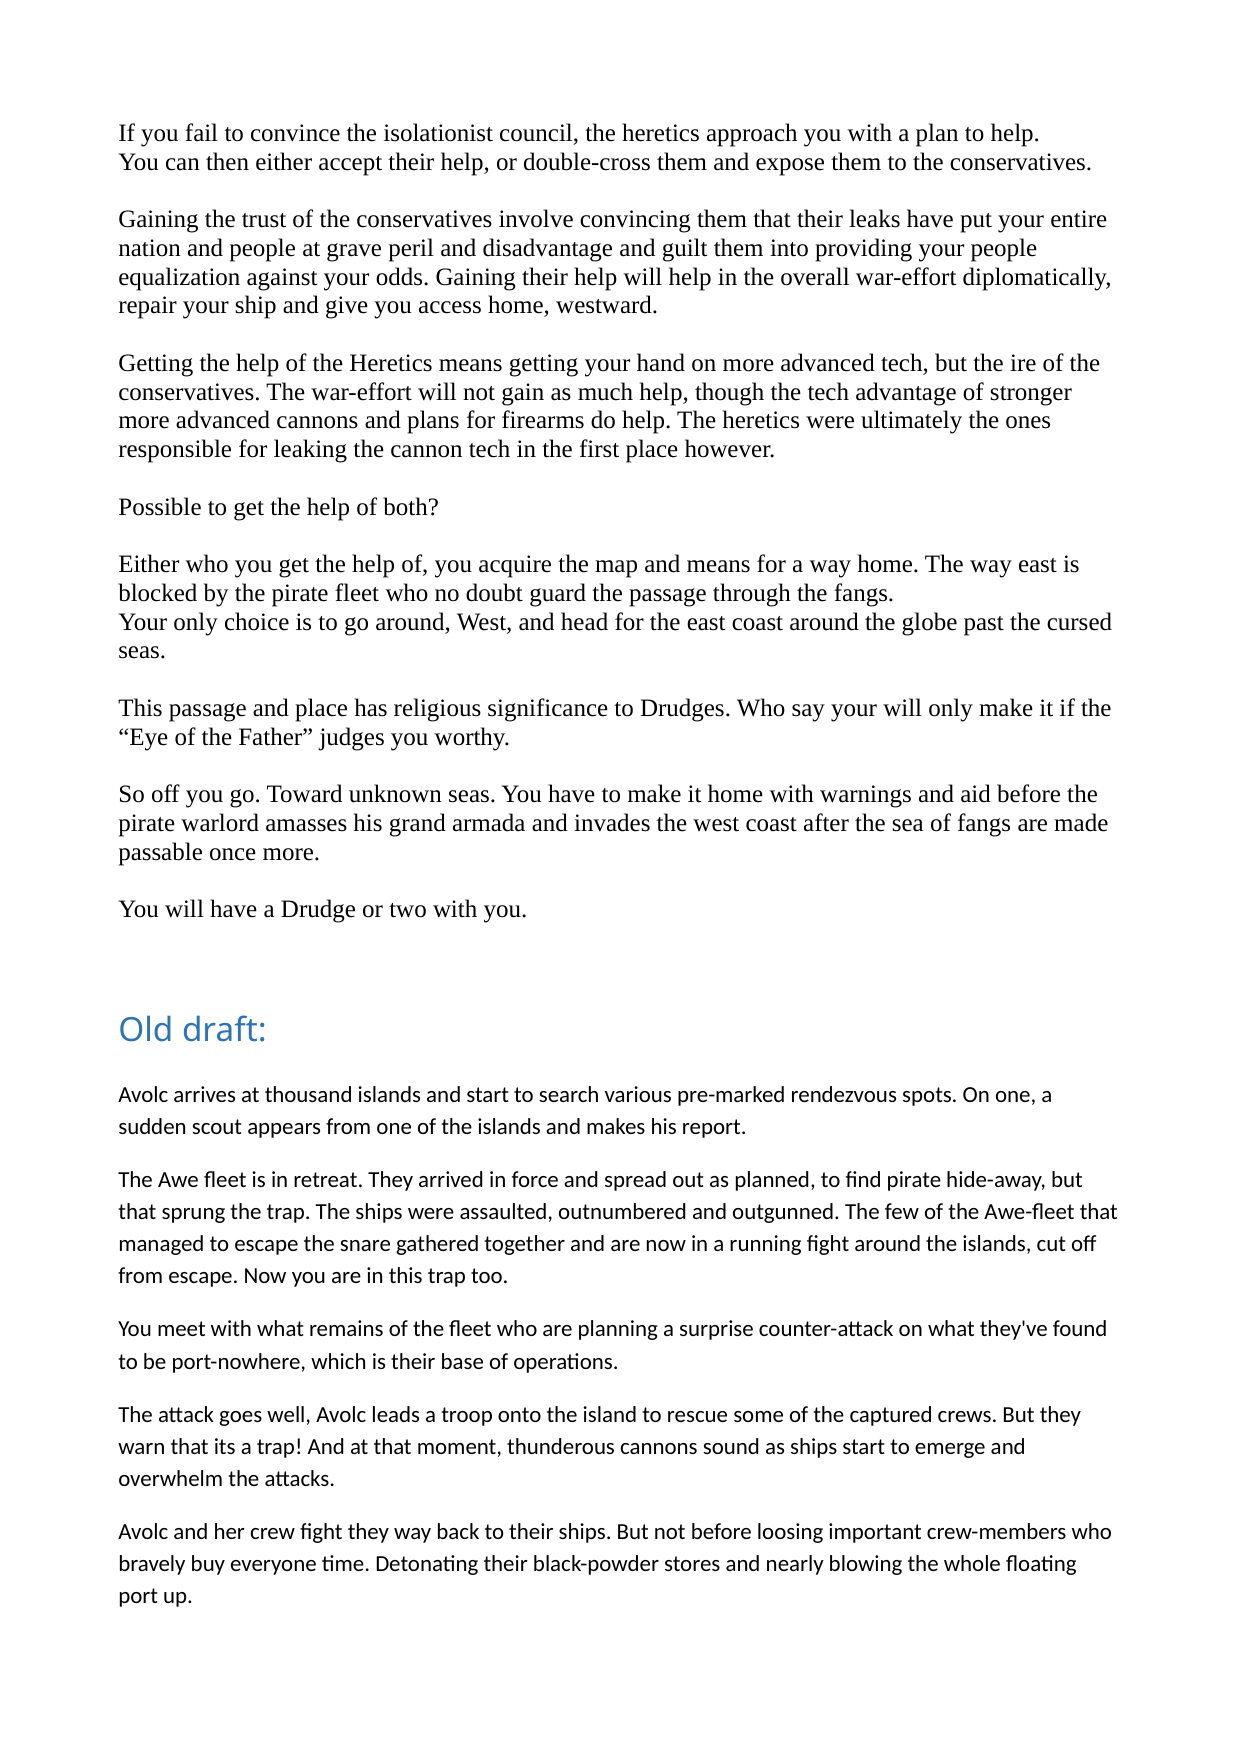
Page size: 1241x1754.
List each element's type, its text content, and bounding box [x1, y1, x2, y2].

text Possible to get the help of both? [118, 492, 1122, 521]
text The Awe fleet is in retreat. They arrived in force and spread out as planned, to find pirate hide-away, but that sprung the trap. The ships were assaulted, outnumbered and outgunned. The few of the Awe-fleet that managed to escape the snare gathered together and are now in a running fight around the islands, cut off from escape. Now you are in this trap too. [118, 1165, 1122, 1289]
subtitle Old draft: [118, 1006, 1122, 1051]
text Either who you get the help of, you acquire the map and means for a way home. The way east is blocked by the pirate fleet who no doubt guard the passage through the fangs. [118, 549, 1122, 607]
text Getting the help of the Heretics means getting your hand on more advanced tech, but the ire of the conservatives. The war-effort will not gain as much help, though the tech advantage of stronger more advanced cannons and plans for firearms do help. The heretics were ultimately the ones responsible for leaking the cannon tech in the first place however. [118, 348, 1122, 463]
text If you fail to convince the isolationist council, the heretics approach you with a plan to help. [118, 118, 1122, 147]
text You will have a Drudge or two with you. [118, 894, 1122, 923]
text You meet with what remains of the fleet who are planning a surprise counter-attack on what they've found to be port-nowhere, which is their base of operations. [118, 1314, 1122, 1375]
text This passage and place has religious significance to Drudges. Who say your will only make it if the “Eye of the Father” judges you worthy. [118, 693, 1122, 751]
text Avolc arrives at thousand islands and start to search various pre-marked rendezvous spots. On one, a sudden scout appears from one of the islands and makes his report. [118, 1080, 1122, 1140]
text Your only choice is to go around, West, and head for the east coast around the globe past the cursed seas. [118, 607, 1122, 664]
text You can then either accept their help, or double-cross them and expose them to the conservatives. [118, 147, 1122, 176]
text So off you go. Toward unknown seas. You have to make it home with warnings and aid before the pirate warlord amasses his grand armada and invades the west coast after the sea of fangs are made passable once more. [118, 779, 1122, 866]
text Avolc and her crew fight they way back to their ships. But not before loosing important crew-members who bravely buy everyone time. Detonating their black-powder stores and nearly blowing the whole floating port up. [118, 1517, 1122, 1609]
text The attack goes well, Avolc leads a troop onto the island to rescue some of the captured crews. But they warn that its a trap! And at that moment, thunderous cannons sound as ships start to emerge and overwhelm the attacks. [118, 1400, 1122, 1492]
text Gaining the trust of the conservatives involve convincing them that their leaks have put your entire nation and people at grave peril and disadvantage and guilt them into providing your people equalization against your odds. Gaining their help will help in the overall war-effort diplomatically, repair your ship and give you access home, westward. [118, 204, 1122, 319]
